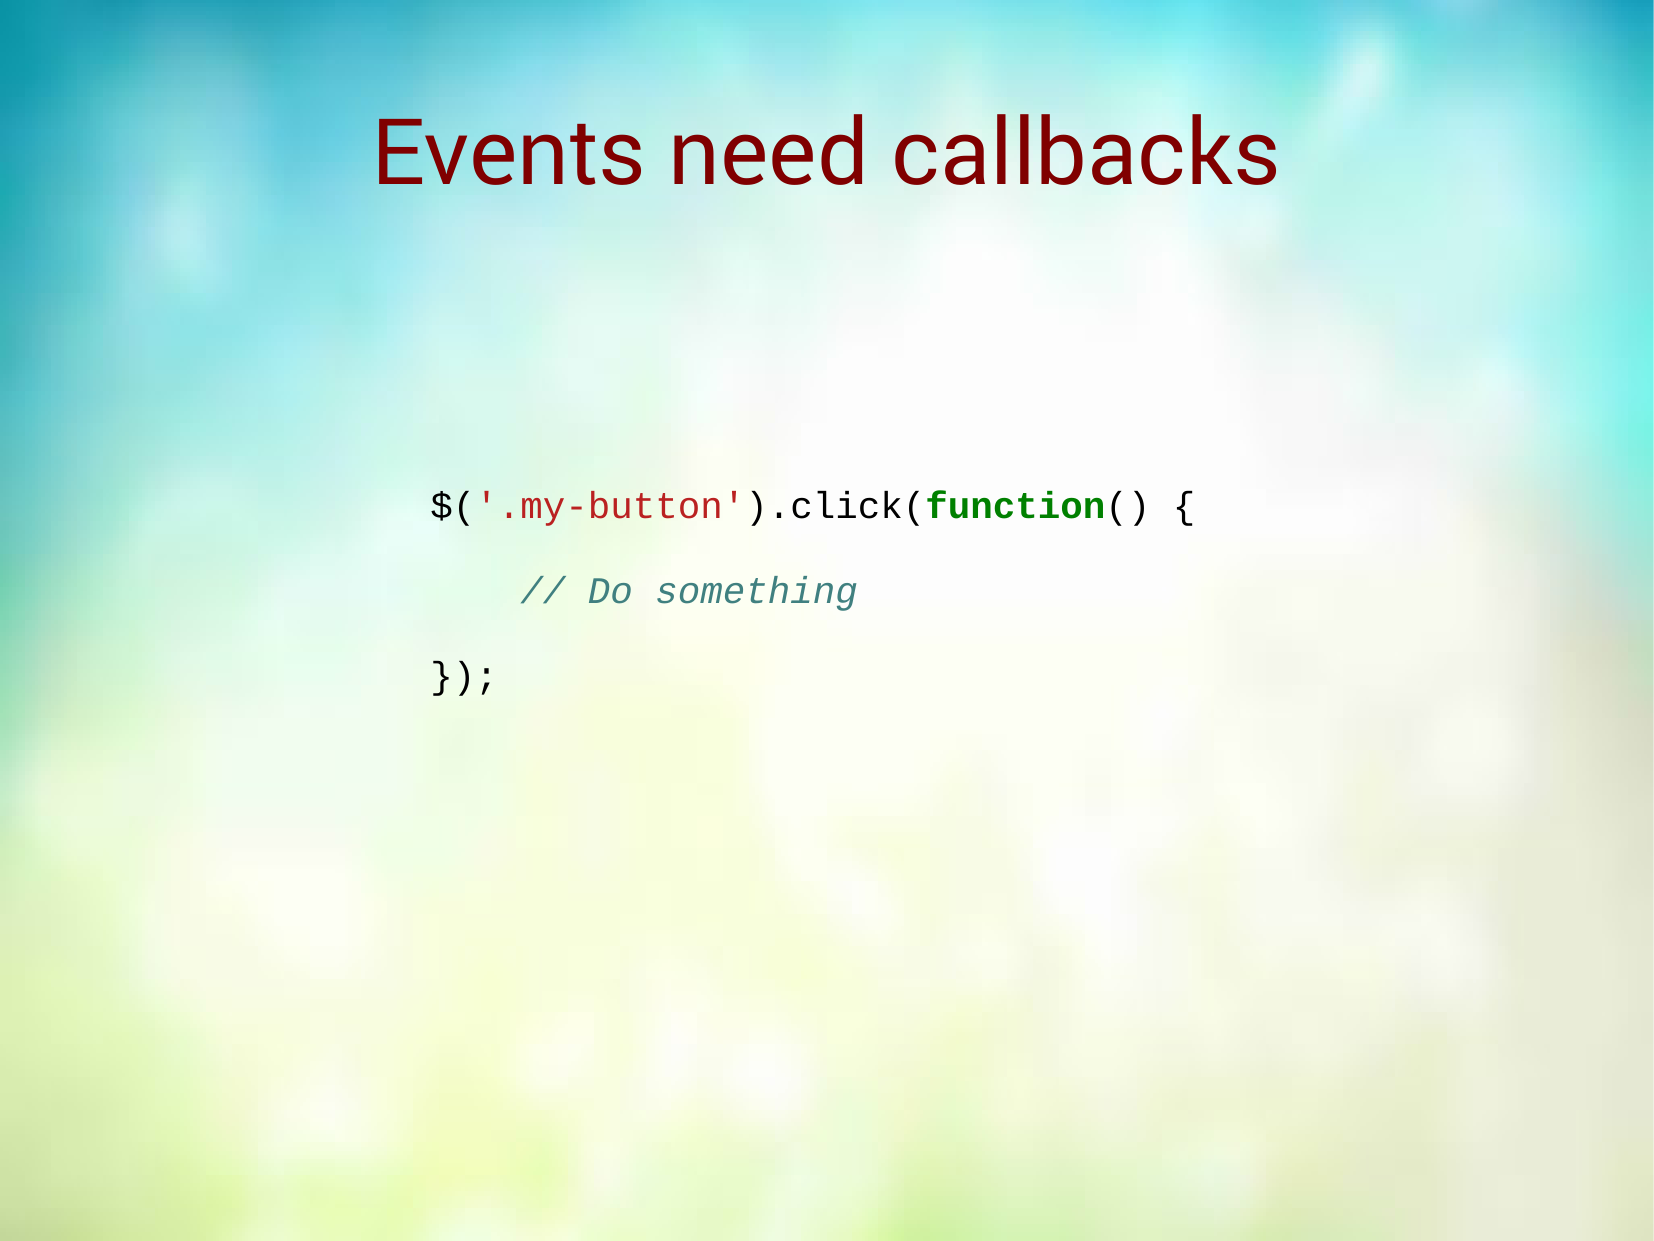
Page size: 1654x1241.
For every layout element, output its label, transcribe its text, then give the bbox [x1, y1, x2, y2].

text_box $('.my-button').click(function() { // Do something }); [415, 479, 1258, 773]
title Events need callbacks [82, 49, 1571, 257]
picture [0, 0, 1654, 1241]
